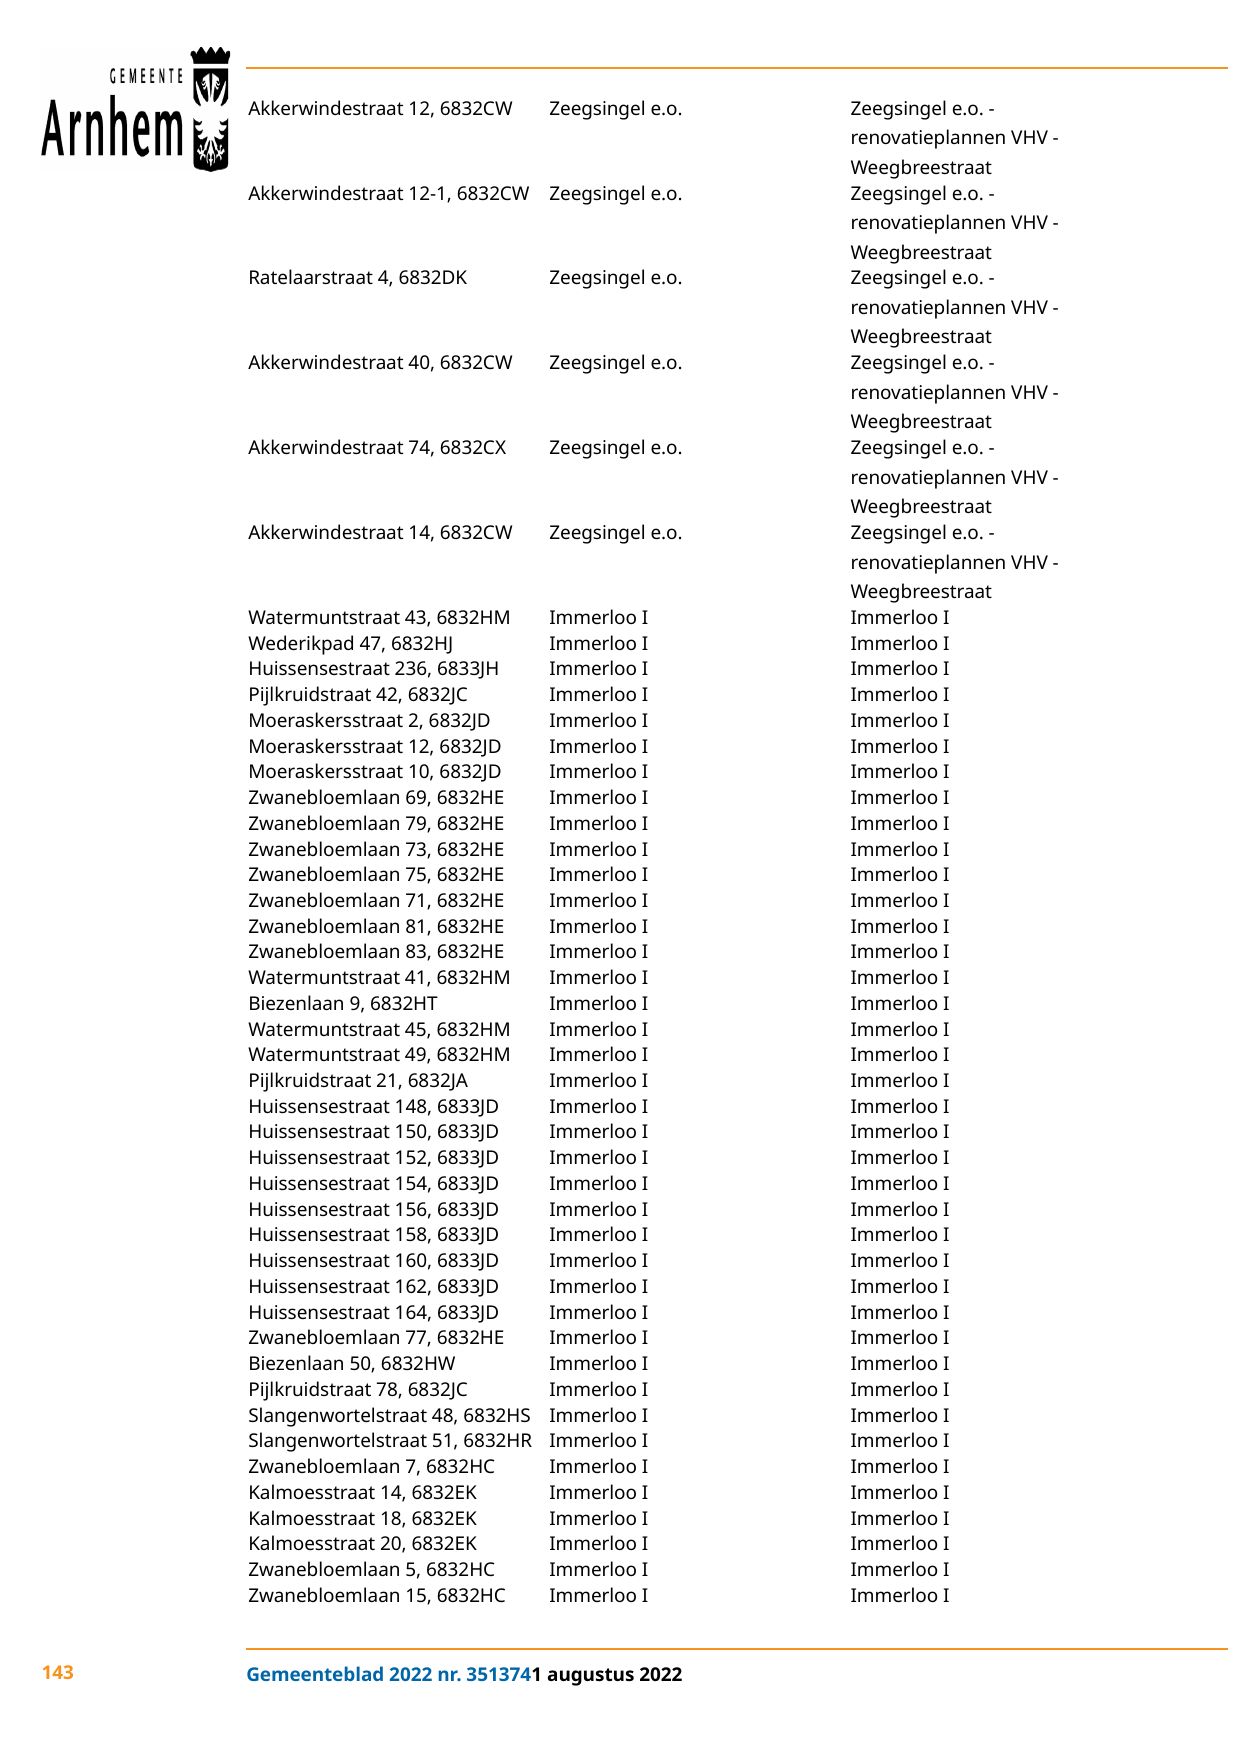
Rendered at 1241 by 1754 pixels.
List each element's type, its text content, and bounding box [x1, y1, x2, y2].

table_cell Akkerwindestraat 12-1, 6832CW [248, 180, 549, 264]
table_cell Immerloo I [549, 1067, 850, 1093]
table_cell Immerloo I [549, 784, 850, 810]
table_cell Zeegsingel e.o. - renovatieplannen VHV - Weegbreestraat [850, 95, 1152, 180]
table_cell Pijlkruidstraat 21, 6832JA [248, 1067, 549, 1093]
table_cell Zeegsingel e.o. [549, 265, 850, 349]
table_cell Huissensestraat 154, 6833JD [248, 1170, 549, 1196]
table_cell Pijlkruidstraat 42, 6832JC [248, 681, 549, 707]
table_cell Zwanebloemlaan 7, 6832HC [248, 1453, 549, 1479]
table_cell Zeegsingel e.o. - renovatieplannen VHV - Weegbreestraat [850, 265, 1152, 349]
table_cell Immerloo I [850, 1145, 1152, 1170]
table_cell Immerloo I [850, 1350, 1152, 1376]
table_cell Moeraskersstraat 2, 6832JD [248, 707, 549, 733]
table_cell Zwanebloemlaan 81, 6832HE [248, 913, 549, 939]
table_cell Akkerwindestraat 14, 6832CW [248, 519, 549, 604]
table_cell Immerloo I [549, 733, 850, 758]
table_cell Immerloo I [850, 1093, 1152, 1119]
table_cell Akkerwindestraat 12, 6832CW [248, 95, 549, 180]
table_cell Zwanebloemlaan 77, 6832HE [248, 1325, 549, 1350]
table_cell Immerloo I [850, 861, 1152, 887]
table_cell Zeegsingel e.o. [549, 180, 850, 264]
table_cell Immerloo I [549, 1299, 850, 1324]
table_cell Immerloo I [549, 759, 850, 784]
table_cell Zwanebloemlaan 79, 6832HE [248, 810, 549, 836]
table_cell Zeegsingel e.o. [549, 95, 850, 180]
table_cell Immerloo I [549, 1145, 850, 1170]
table_cell Immerloo I [850, 1325, 1152, 1350]
table_cell Immerloo I [850, 810, 1152, 836]
table_cell Zeegsingel e.o. - renovatieplannen VHV - Weegbreestraat [850, 519, 1152, 604]
table_cell Huissensestraat 156, 6833JD [248, 1196, 549, 1222]
table_cell Immerloo I [850, 913, 1152, 939]
table_cell Zeegsingel e.o. - renovatieplannen VHV - Weegbreestraat [850, 434, 1152, 519]
table_cell Immerloo I [850, 1222, 1152, 1247]
table_cell Immerloo I [850, 1556, 1152, 1582]
table_cell Immerloo I [549, 1582, 850, 1608]
table_cell Immerloo I [549, 887, 850, 913]
table_cell Zwanebloemlaan 15, 6832HC [248, 1582, 549, 1608]
table_cell Immerloo I [850, 1196, 1152, 1222]
table_cell Immerloo I [850, 1428, 1152, 1453]
table_cell Immerloo I [850, 1453, 1152, 1479]
table_cell Immerloo I [549, 810, 850, 836]
table_cell Immerloo I [549, 939, 850, 964]
table_cell Huissensestraat 158, 6833JD [248, 1222, 549, 1247]
table_cell Immerloo I [850, 964, 1152, 990]
table_cell Immerloo I [549, 990, 850, 1016]
table_cell Immerloo I [549, 1248, 850, 1273]
table_cell Immerloo I [549, 1530, 850, 1556]
table_cell Moeraskersstraat 10, 6832JD [248, 759, 549, 784]
table_cell Immerloo I [850, 1067, 1152, 1093]
table_cell Akkerwindestraat 40, 6832CW [248, 350, 549, 434]
table_cell Biezenlaan 9, 6832HT [248, 990, 549, 1016]
table_cell Immerloo I [850, 784, 1152, 810]
table_cell Immerloo I [850, 1248, 1152, 1273]
table_cell Immerloo I [850, 1016, 1152, 1042]
table_cell Immerloo I [850, 1479, 1152, 1505]
table_cell Immerloo I [549, 913, 850, 939]
table_cell Immerloo I [549, 964, 850, 990]
table_cell Immerloo I [850, 733, 1152, 758]
table_cell Immerloo I [549, 1119, 850, 1144]
table_cell Akkerwindestraat 74, 6832CX [248, 434, 549, 519]
table_cell Immerloo I [549, 681, 850, 707]
table_cell Immerloo I [549, 1428, 850, 1453]
table_cell Immerloo I [850, 681, 1152, 707]
table_cell Immerloo I [850, 1530, 1152, 1556]
table_cell Zwanebloemlaan 5, 6832HC [248, 1556, 549, 1582]
table_cell Immerloo I [850, 836, 1152, 861]
table_cell Immerloo I [549, 1196, 850, 1222]
table_cell Watermuntstraat 45, 6832HM [248, 1016, 549, 1042]
table_cell Immerloo I [850, 1402, 1152, 1427]
table_cell Immerloo I [549, 1453, 850, 1479]
table_cell Immerloo I [850, 656, 1152, 681]
table_cell Immerloo I [850, 1170, 1152, 1196]
table_cell Immerloo I [549, 1042, 850, 1067]
table_cell Zwanebloemlaan 73, 6832HE [248, 836, 549, 861]
table_cell Immerloo I [549, 1376, 850, 1402]
table_cell Immerloo I [549, 630, 850, 656]
table_cell Immerloo I [549, 656, 850, 681]
table_cell Wederikpad 47, 6832HJ [248, 630, 549, 656]
table_cell Immerloo I [549, 1556, 850, 1582]
table_cell Immerloo I [549, 1350, 850, 1376]
table_cell Immerloo I [549, 1325, 850, 1350]
table_cell Immerloo I [549, 1170, 850, 1196]
picture [41, 47, 231, 172]
table_cell Kalmoesstraat 20, 6832EK [248, 1530, 549, 1556]
table_cell Moeraskersstraat 12, 6832JD [248, 733, 549, 758]
table_cell Immerloo I [850, 759, 1152, 784]
table_cell Huissensestraat 150, 6833JD [248, 1119, 549, 1144]
table_cell Immerloo I [549, 604, 850, 630]
table_cell Huissensestraat 148, 6833JD [248, 1093, 549, 1119]
table_cell Immerloo I [549, 1222, 850, 1247]
table_cell Immerloo I [850, 1273, 1152, 1299]
table_cell Huissensestraat 152, 6833JD [248, 1145, 549, 1170]
table_cell Immerloo I [850, 604, 1152, 630]
table_cell Watermuntstraat 49, 6832HM [248, 1042, 549, 1067]
table_cell Huissensestraat 236, 6833JH [248, 656, 549, 681]
table_cell Immerloo I [850, 1582, 1152, 1608]
table_cell Immerloo I [549, 707, 850, 733]
table_cell Zwanebloemlaan 83, 6832HE [248, 939, 549, 964]
table_cell Immerloo I [850, 630, 1152, 656]
table_cell Immerloo I [850, 1042, 1152, 1067]
table_cell Immerloo I [549, 861, 850, 887]
table_cell Immerloo I [549, 1016, 850, 1042]
table_cell Zwanebloemlaan 69, 6832HE [248, 784, 549, 810]
table_cell Immerloo I [549, 1093, 850, 1119]
table_cell Zeegsingel e.o. - renovatieplannen VHV - Weegbreestraat [850, 350, 1152, 434]
table_cell Immerloo I [850, 939, 1152, 964]
table_cell Immerloo I [850, 707, 1152, 733]
table_cell Ratelaarstraat 4, 6832DK [248, 265, 549, 349]
table_cell Kalmoesstraat 14, 6832EK [248, 1479, 549, 1505]
table_cell Huissensestraat 162, 6833JD [248, 1273, 549, 1299]
table_cell Immerloo I [850, 1299, 1152, 1324]
table_cell Watermuntstraat 41, 6832HM [248, 964, 549, 990]
table_cell Zeegsingel e.o. [549, 519, 850, 604]
table_cell Huissensestraat 164, 6833JD [248, 1299, 549, 1324]
table_cell Immerloo I [850, 1505, 1152, 1530]
table_cell Immerloo I [850, 1376, 1152, 1402]
table_cell Immerloo I [549, 1402, 850, 1427]
table_cell Immerloo I [549, 836, 850, 861]
table_cell Immerloo I [850, 887, 1152, 913]
table_cell Zeegsingel e.o. [549, 350, 850, 434]
table_cell Immerloo I [549, 1505, 850, 1530]
table_cell Zwanebloemlaan 71, 6832HE [248, 887, 549, 913]
table_cell Zeegsingel e.o. - renovatieplannen VHV - Weegbreestraat [850, 180, 1152, 264]
table_cell Kalmoesstraat 18, 6832EK [248, 1505, 549, 1530]
table_cell Pijlkruidstraat 78, 6832JC [248, 1376, 549, 1402]
table_cell Immerloo I [850, 1119, 1152, 1144]
table_cell Zeegsingel e.o. [549, 434, 850, 519]
table_cell Slangenwortelstraat 48, 6832HS [248, 1402, 549, 1427]
table_cell Huissensestraat 160, 6833JD [248, 1248, 549, 1273]
table_cell Watermuntstraat 43, 6832HM [248, 604, 549, 630]
table_cell Biezenlaan 50, 6832HW [248, 1350, 549, 1376]
table_cell Slangenwortelstraat 51, 6832HR [248, 1428, 549, 1453]
table_cell Zwanebloemlaan 75, 6832HE [248, 861, 549, 887]
table_cell Immerloo I [549, 1479, 850, 1505]
table_cell Immerloo I [850, 990, 1152, 1016]
table_cell Immerloo I [549, 1273, 850, 1299]
